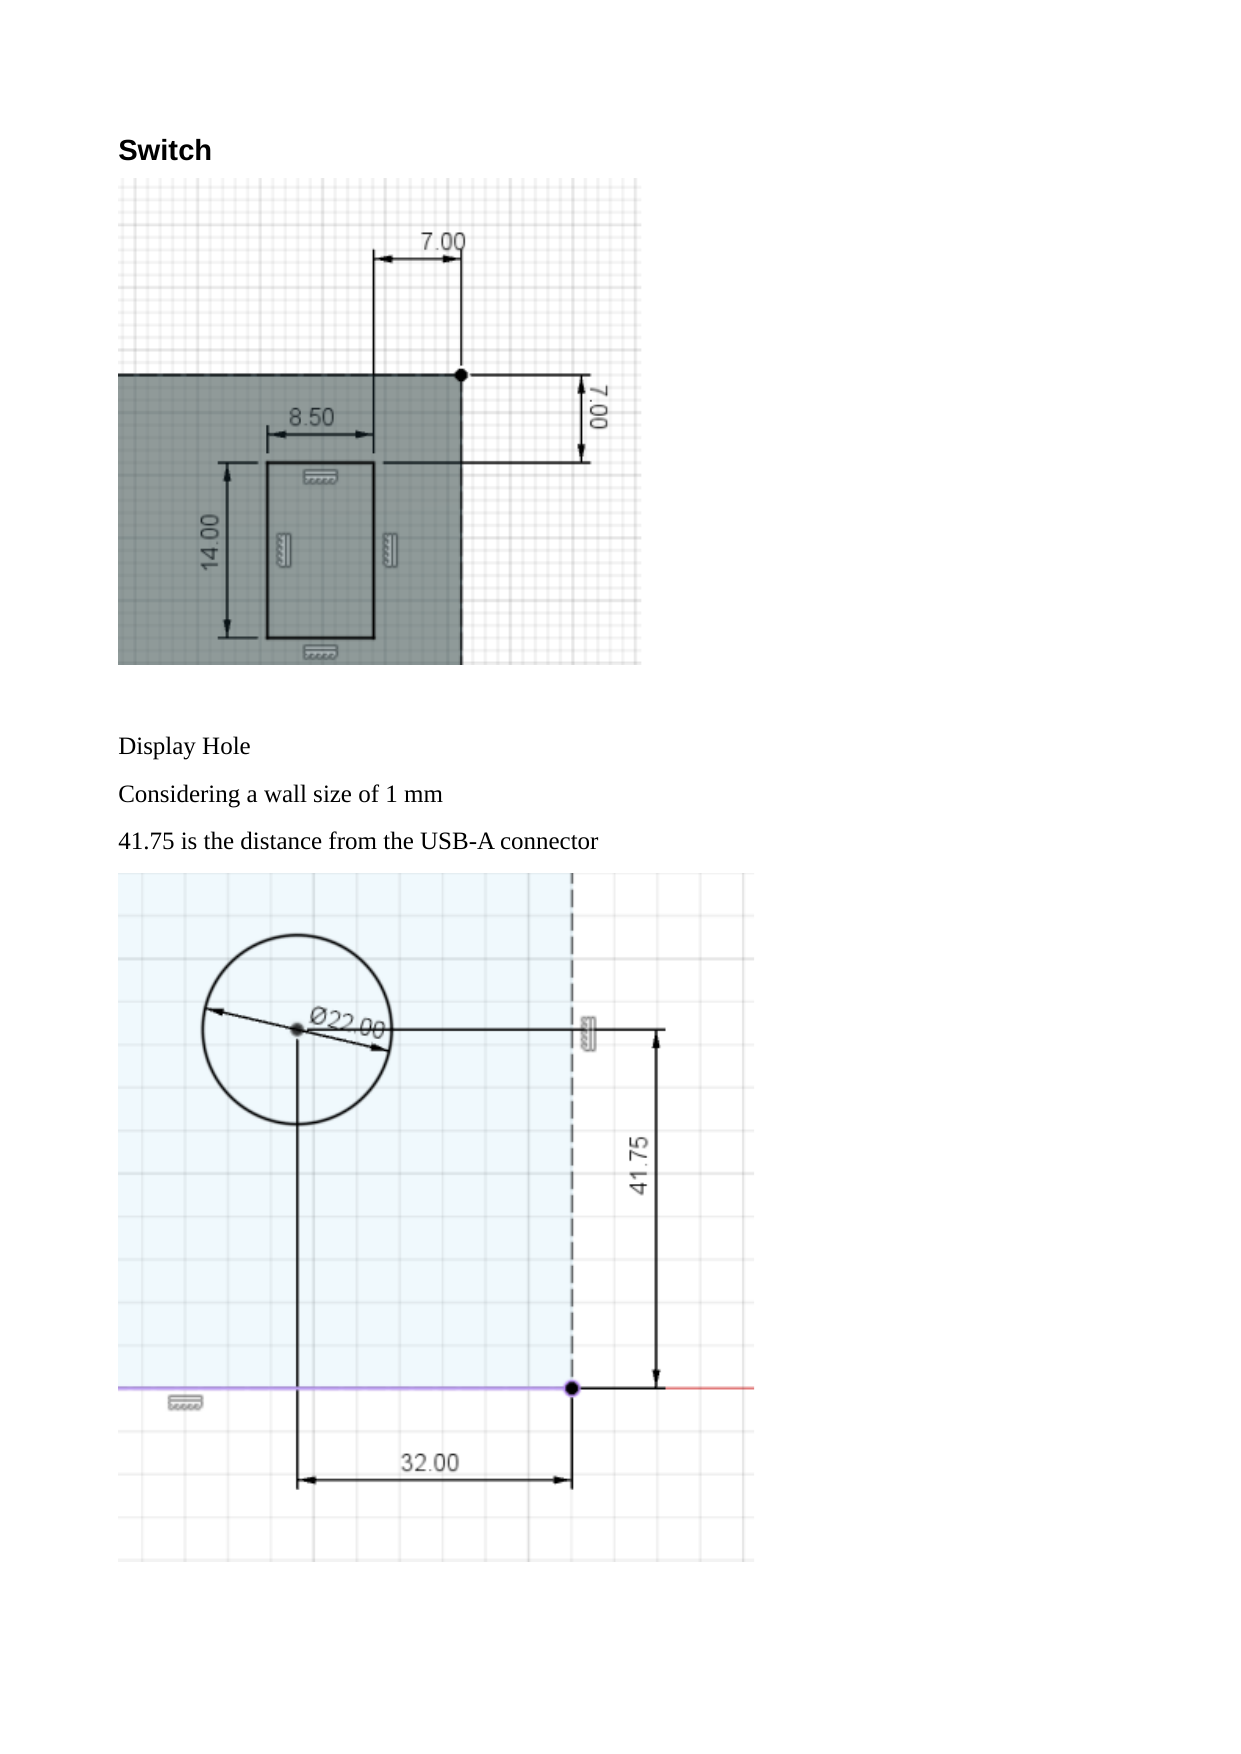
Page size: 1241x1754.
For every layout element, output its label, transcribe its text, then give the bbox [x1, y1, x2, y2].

subtitle Switch [118, 133, 1122, 166]
text Display Hole [118, 731, 1122, 760]
text 41.75 is the distance from the USB-A connector [118, 826, 1122, 855]
picture [118, 873, 755, 1562]
picture [118, 178, 642, 665]
text Considering a wall size of 1 mm [118, 779, 1122, 807]
